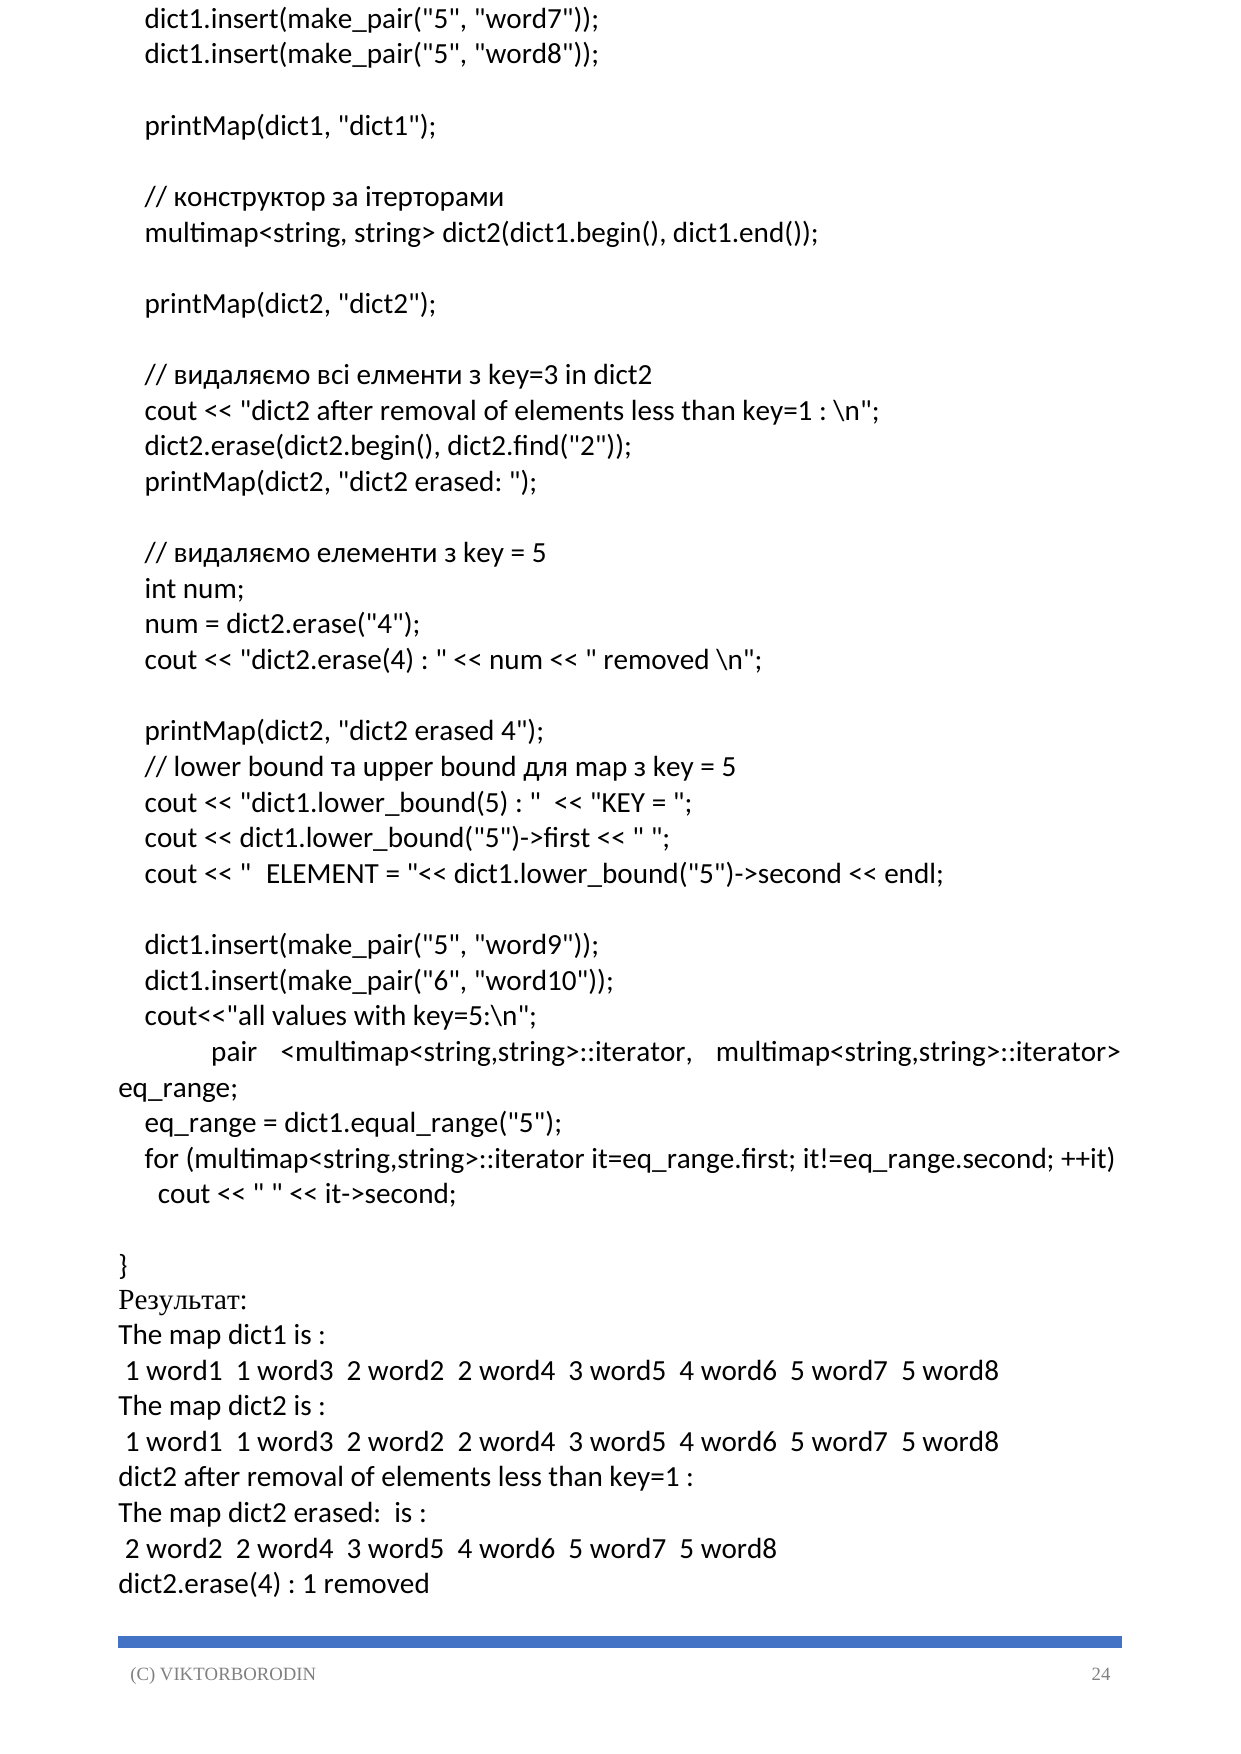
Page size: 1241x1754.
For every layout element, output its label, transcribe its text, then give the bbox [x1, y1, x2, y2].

text cout << "dict1.lower_bound(5) : " << "KEY = "; [118, 784, 1122, 819]
text eq_range = dict1.equal_range("5"); [118, 1104, 1122, 1140]
text multimap<string, string> dict2(dict1.begin(), dict1.end()); [118, 214, 1122, 249]
text printMap(dict2, "dict2 erased: "); [118, 463, 1122, 499]
text printMap(dict1, "dict1"); [118, 107, 1122, 142]
text cout << dict1.lower_bound("5")->first << " "; [118, 819, 1122, 855]
text } [118, 1247, 1122, 1282]
text printMap(dict2, "dict2 erased 4"); [118, 712, 1122, 748]
text dict1.insert(make_pair("5", "word7")); [118, 0, 1122, 36]
text pair <multimap<string,string>::iterator, multimap<string,string>::iterator> eq_range; [118, 1033, 1122, 1104]
text // конструктор за ітерторами [118, 178, 1122, 214]
text cout << " " << it->second; [118, 1176, 1122, 1211]
text num = dict2.erase("4"); [118, 606, 1122, 641]
text dict1.insert(make_pair("5", "word9")); [118, 926, 1122, 962]
text dict1.insert(make_pair("5", "word8")); [118, 36, 1122, 71]
text 2 word2 2 word4 3 word5 4 word6 5 word7 5 word8 [118, 1530, 1122, 1565]
text dict2.erase(dict2.begin(), dict2.find("2")); [118, 427, 1122, 463]
text int num; [118, 570, 1122, 606]
text The map dict1 is : [118, 1316, 1122, 1352]
text // видаляємо елементи з key = 5 [118, 534, 1122, 570]
text cout << "dict2 after removal of elements less than key=1 : \n"; [118, 392, 1122, 427]
text Результат: [118, 1282, 1122, 1316]
text 1 word1 1 word3 2 word2 2 word4 3 word5 4 word6 5 word7 5 word8 [118, 1352, 1122, 1387]
text cout << " ELEMENT = "<< dict1.lower_bound("5")->second << endl; [118, 855, 1122, 891]
text dict1.insert(make_pair("6", "word10")); [118, 962, 1122, 997]
text cout << "dict2.erase(4) : " << num << " removed \n"; [118, 641, 1122, 677]
text dict2 after removal of elements less than key=1 : [118, 1458, 1122, 1494]
text 1 word1 1 word3 2 word2 2 word4 3 word5 4 word6 5 word7 5 word8 [118, 1423, 1122, 1458]
text The map dict2 erased: is : [118, 1494, 1122, 1530]
text The map dict2 is : [118, 1387, 1122, 1423]
text for (multimap<string,string>::iterator it=eq_range.first; it!=eq_range.second; ++it) [118, 1140, 1122, 1176]
text dict2.erase(4) : 1 removed [118, 1565, 1122, 1601]
text // lower bound та upper bound для map з key = 5 [118, 748, 1122, 784]
text // видаляємо всі елменти з key=3 in dict2 [118, 356, 1122, 392]
text printMap(dict2, "dict2"); [118, 285, 1122, 321]
text cout<<"all values with key=5:\n"; [118, 997, 1122, 1033]
